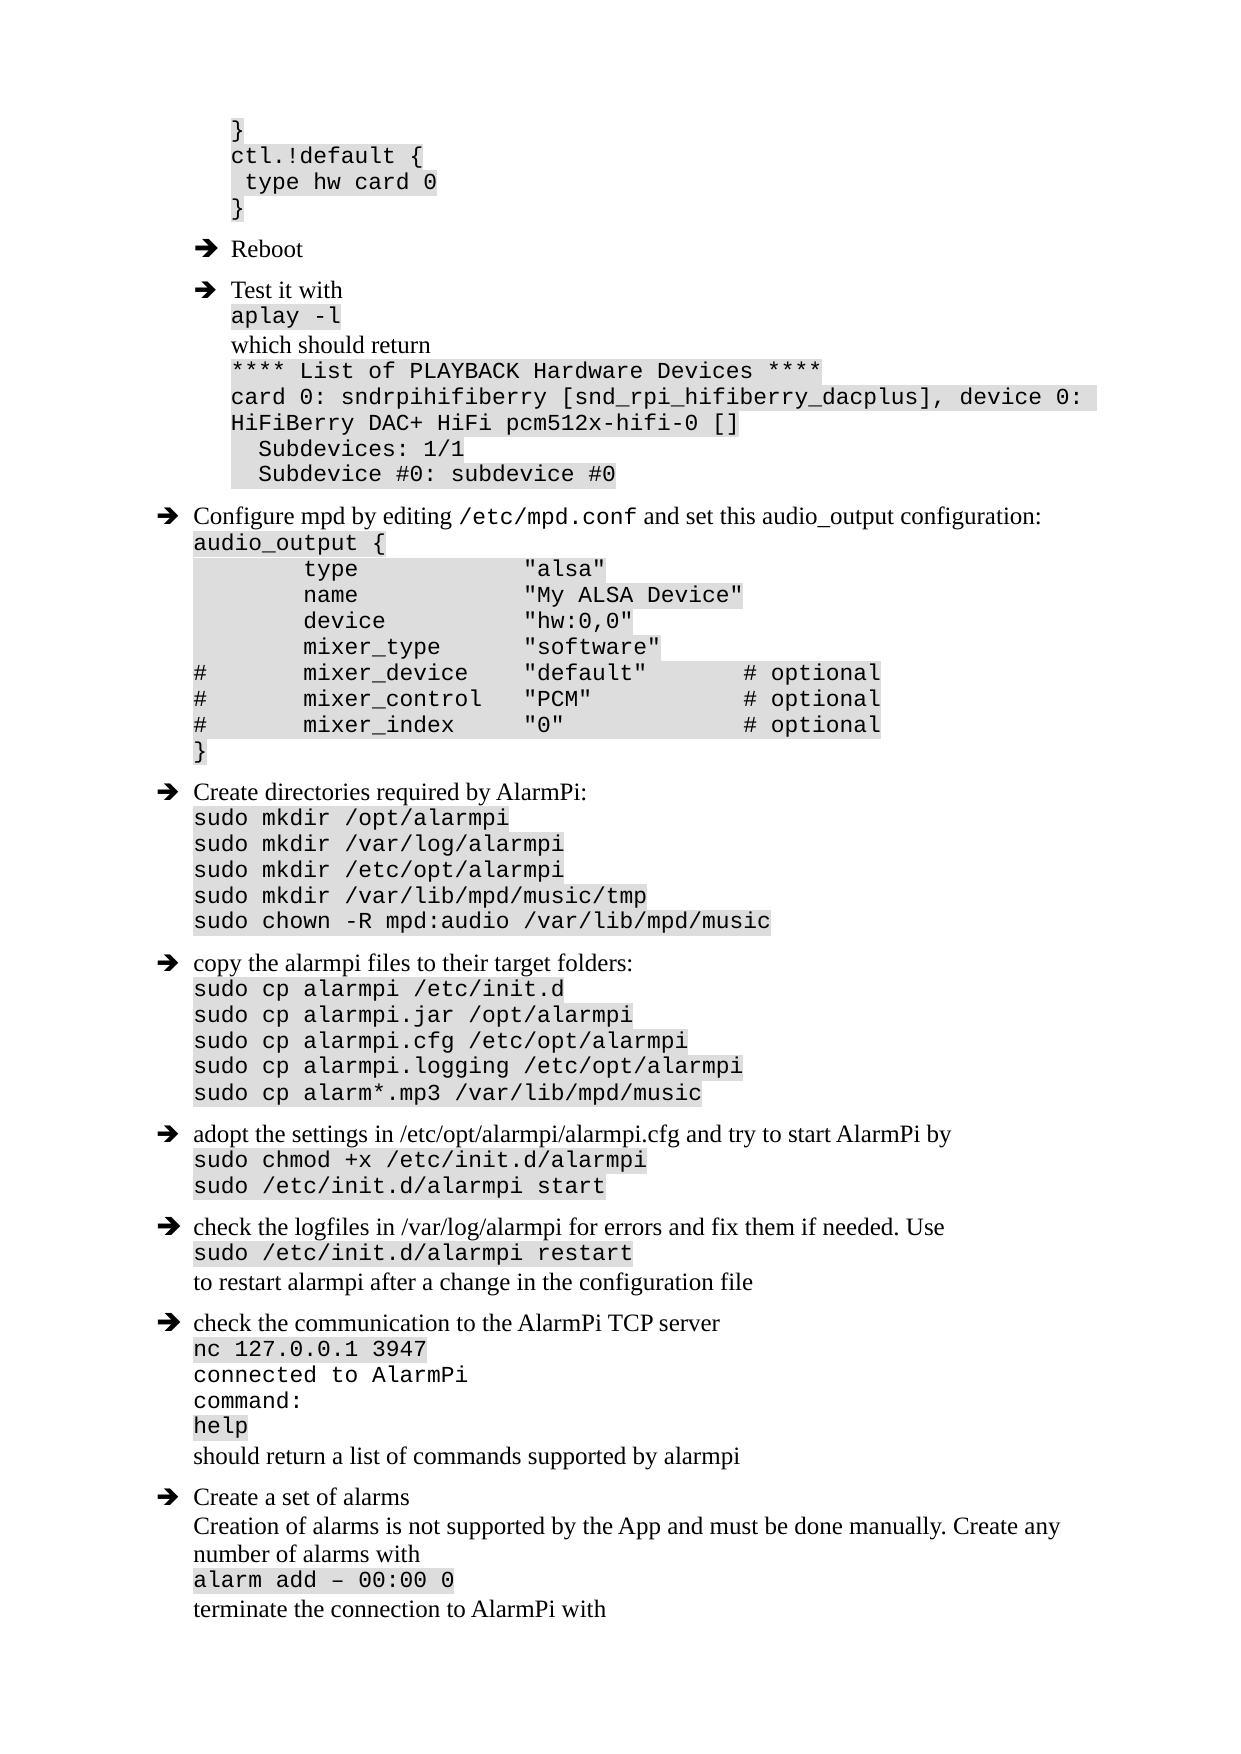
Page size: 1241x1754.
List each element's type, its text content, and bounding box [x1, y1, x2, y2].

list } ctl.!default { type hw card 0 } [193, 118, 1122, 222]
list Reboot [193, 234, 1122, 263]
list Create a set of alarms Creation of alarms is not supported by the App and must be done manually. Create any number of alarms with alarm add – 00:00 0 terminate the connection to AlarmPi with [156, 1482, 1122, 1623]
list copy the alarmpi files to their target folders: sudo cp alarmpi /etc/init.d sudo cp alarmpi.jar /opt/alarmpi sudo cp alarmpi.cfg /etc/opt/alarmpi sudo cp alarmpi.logging /etc/opt/alarmpi sudo cp alarm*.mp3 /var/lib/mpd/music [156, 948, 1122, 1107]
list Configure mpd by editing /etc/mpd.conf and set this audio_output configuration: audio_output { type "alsa" name "My ALSA Device" device "hw:0,0" mixer_type "software" # mixer_device "default" # optional # mixer_control "PCM" # optional # mixer_index "0" # optional } [156, 501, 1122, 765]
list Create directories required by AlarmPi: sudo mkdir /opt/alarmpi sudo mkdir /var/log/alarmpi sudo mkdir /etc/opt/alarmpi sudo mkdir /var/lib/mpd/music/tmp sudo chown -R mpd:audio /var/lib/mpd/music [156, 777, 1122, 936]
list check the logfiles in /var/log/alarmpi for errors and fix them if needed. Use sudo /etc/init.d/alarmpi restart to restart alarmpi after a change in the configuration file [156, 1212, 1122, 1296]
list check the communication to the AlarmPi TCP server nc 127.0.0.1 3947 connected to AlarmPi command: help should return a list of commands supported by alarmpi [156, 1308, 1122, 1469]
list adopt the settings in /etc/opt/alarmpi/alarmpi.cfg and try to start AlarmPi by sudo chmod +x /etc/init.d/alarmpi sudo /etc/init.d/alarmpi start [156, 1119, 1122, 1200]
list Test it with aplay -l which should return **** List of PLAYBACK Hardware Devices **** card 0: sndrpihifiberry [snd_rpi_hifiberry_dacplus], device 0: HiFiBerry DAC+ HiFi pcm512x-hifi-0 [] Subdevices: 1/1 Subdevice #0: subdevice #0 [193, 276, 1122, 489]
